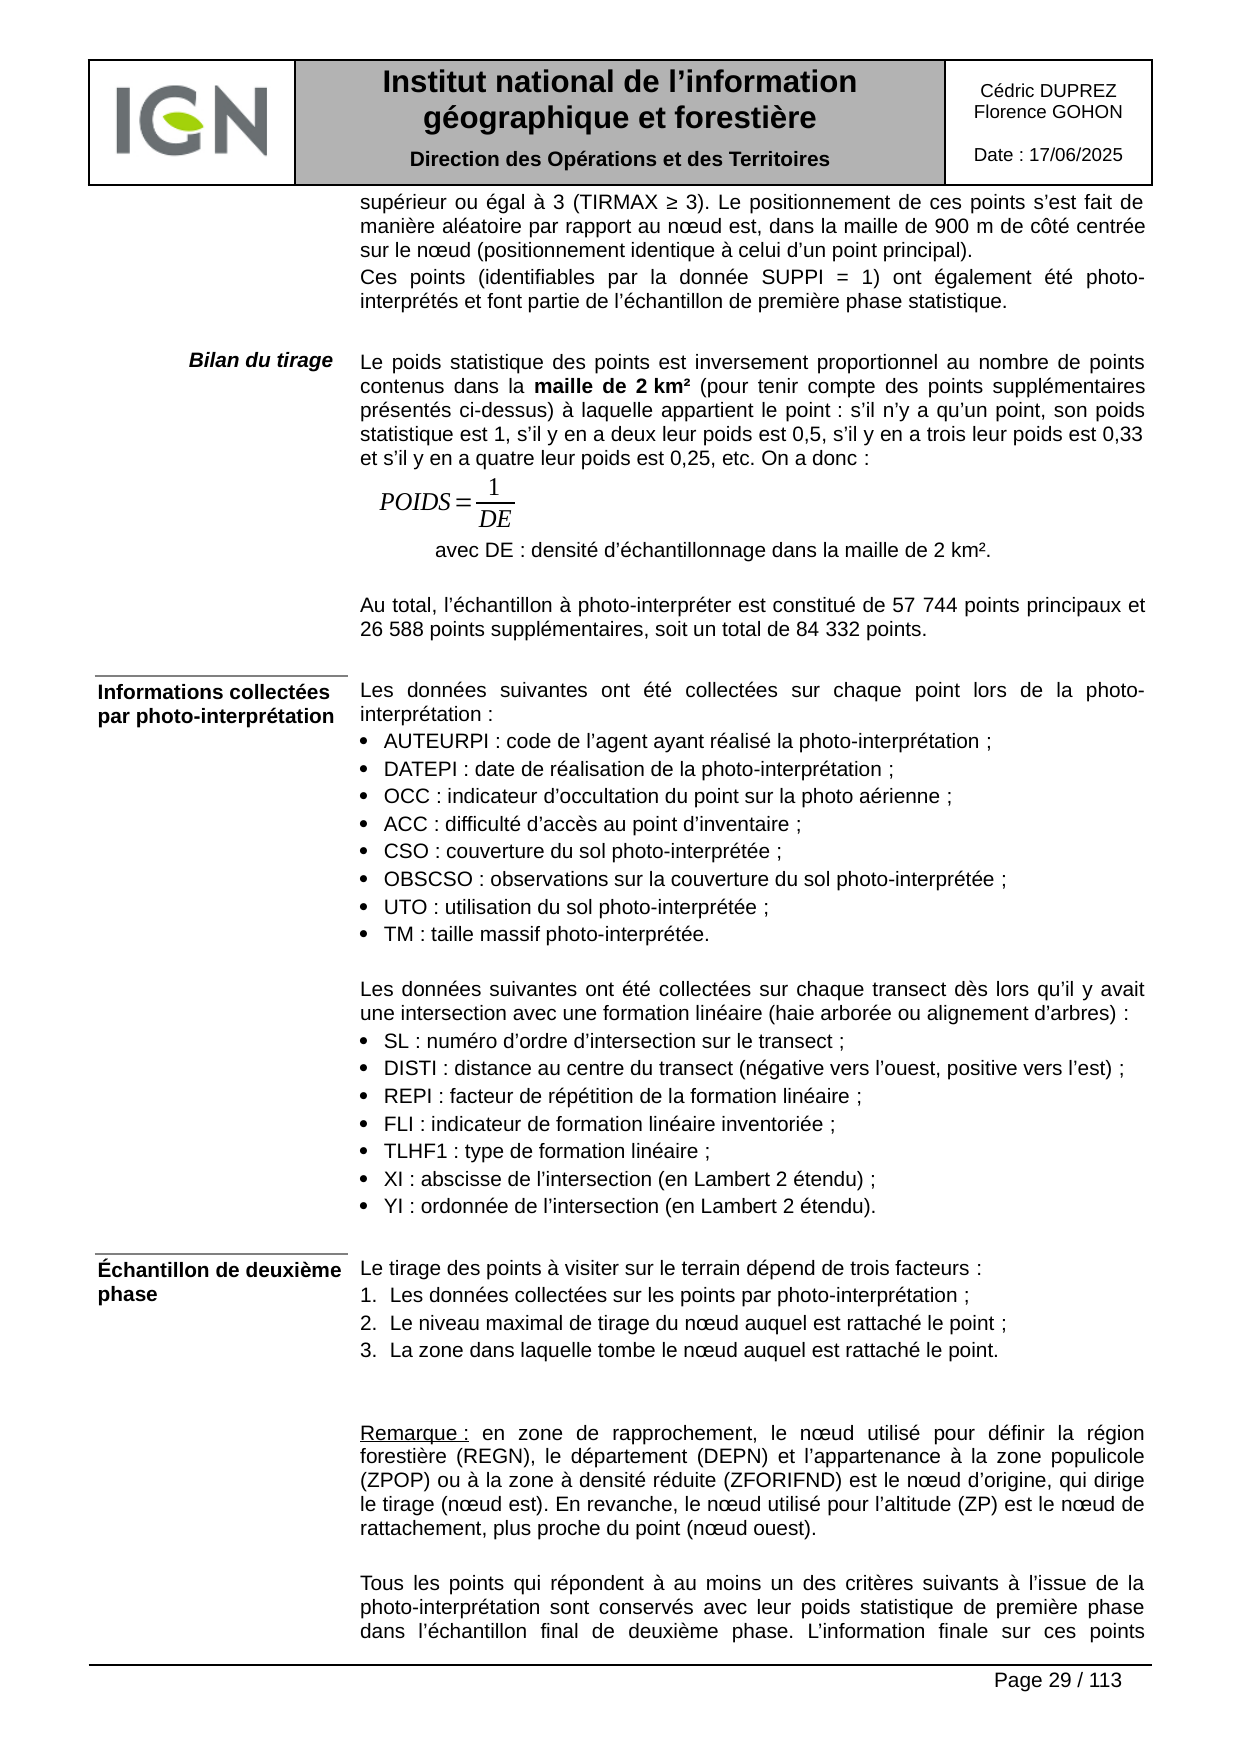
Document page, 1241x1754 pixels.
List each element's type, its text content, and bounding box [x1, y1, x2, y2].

table_cell Le poids statistique des points est inversement proportionnel au nombre de points contenus dans la maille de 2 km² (pour tenir compte des points supplémentaires présentés ci-dessus) à laquelle appartient le point : s’il n’y a qu’un point, son poids statistique est 1, s’il y en a deux leur poids est 0,5, s’il y en a trois leur poids est 0,33 et s’il y en a quatre leur poids est 0,25, etc. On a donc : avec DE : densité d’échantillonnage dans la maille de 2 km². Au total, l’échantillon à photo-interpréter est constitué de 57 744 points principaux et 26 588 points supplémentaires, soit un total de 84 332 points. [354, 346, 1152, 674]
table_cell [89, 186, 354, 346]
picture [91, 62, 293, 180]
table_cell Le tirage des points à visiter sur le terrain dépend de trois facteurs : Les données collectées sur les points par photo-interprétation ; Le niveau maximal de tirage du nœud auquel est rattaché le point ; La zone dans laquelle tombe le nœud auquel est rattaché le point. Remarque : en zone de rapprochement, le nœud utilisé pour définir la région forestière (REGN), le département (DEPN) et l’appartenance à la zone populicole (ZPOP) ou à la zone à densité réduite (ZFORIFND) est le nœud d’origine, qui dirige le tirage (nœud est). En revanche, le nœud utilisé pour l’altitude (ZP) est le nœud de rattachement, plus proche du point (nœud ouest). Tous les points qui répondent à au moins un des critères suivants à l’issue de la photo-interprétation sont conservés avec leur poids statistique de première phase dans l’échantillon final de deuxième phase. L’information finale sur ces points [354, 1252, 1152, 1649]
table_cell Les données suivantes ont été collectées sur chaque point lors de la photo-interprétation : AUTEURPI : code de l’agent ayant réalisé la photo-interprétation ; DATEPI : date de réalisation de la photo-interprétation ; OCC : indicateur d’occultation du point sur la photo aérienne ; ACC : difficulté d’accès au point d’inventaire ; CSO : couverture du sol photo-interprétée ; OBSCSO : observations sur la couverture du sol photo-interprétée ; UTO : utilisation du sol photo-interprétée ; TM : taille massif photo-interprétée. Les données suivantes ont été collectées sur chaque transect dès lors qu’il y avait une intersection avec une formation linéaire (haie arborée ou alignement d’arbres) : SL : numéro d’ordre d’intersection sur le transect ; DISTI : distance au centre du transect (négative vers l’ouest, positive vers l’est) ; REPI : facteur de répétition de la formation linéaire ; FLI : indicateur de formation linéaire inventoriée ; TLHF1 : type de formation linéaire ; XI : abscisse de l’intersection (en Lambert 2 étendu) ; YI : ordonnée de l’intersection (en Lambert 2 étendu). [354, 674, 1152, 1252]
table_cell supérieur ou égal à 3 (TIRMAX ≥ 3). Le positionnement de ces points s’est fait de manière aléatoire par rapport au nœud est, dans la maille de 900 m de côté centrée sur le nœud (positionnement identique à celui d’un point principal). Ces points (identifiables par la donnée SUPPI = 1) ont également été photo-interprétés et font partie de l’échantillon de première phase statistique. [354, 186, 1152, 346]
table_cell Échantillon de deuxième phase [89, 1252, 354, 1649]
table_cell Bilan du tirage [89, 346, 354, 674]
table_cell Informations collectées par photo-interprétation [89, 674, 354, 1252]
